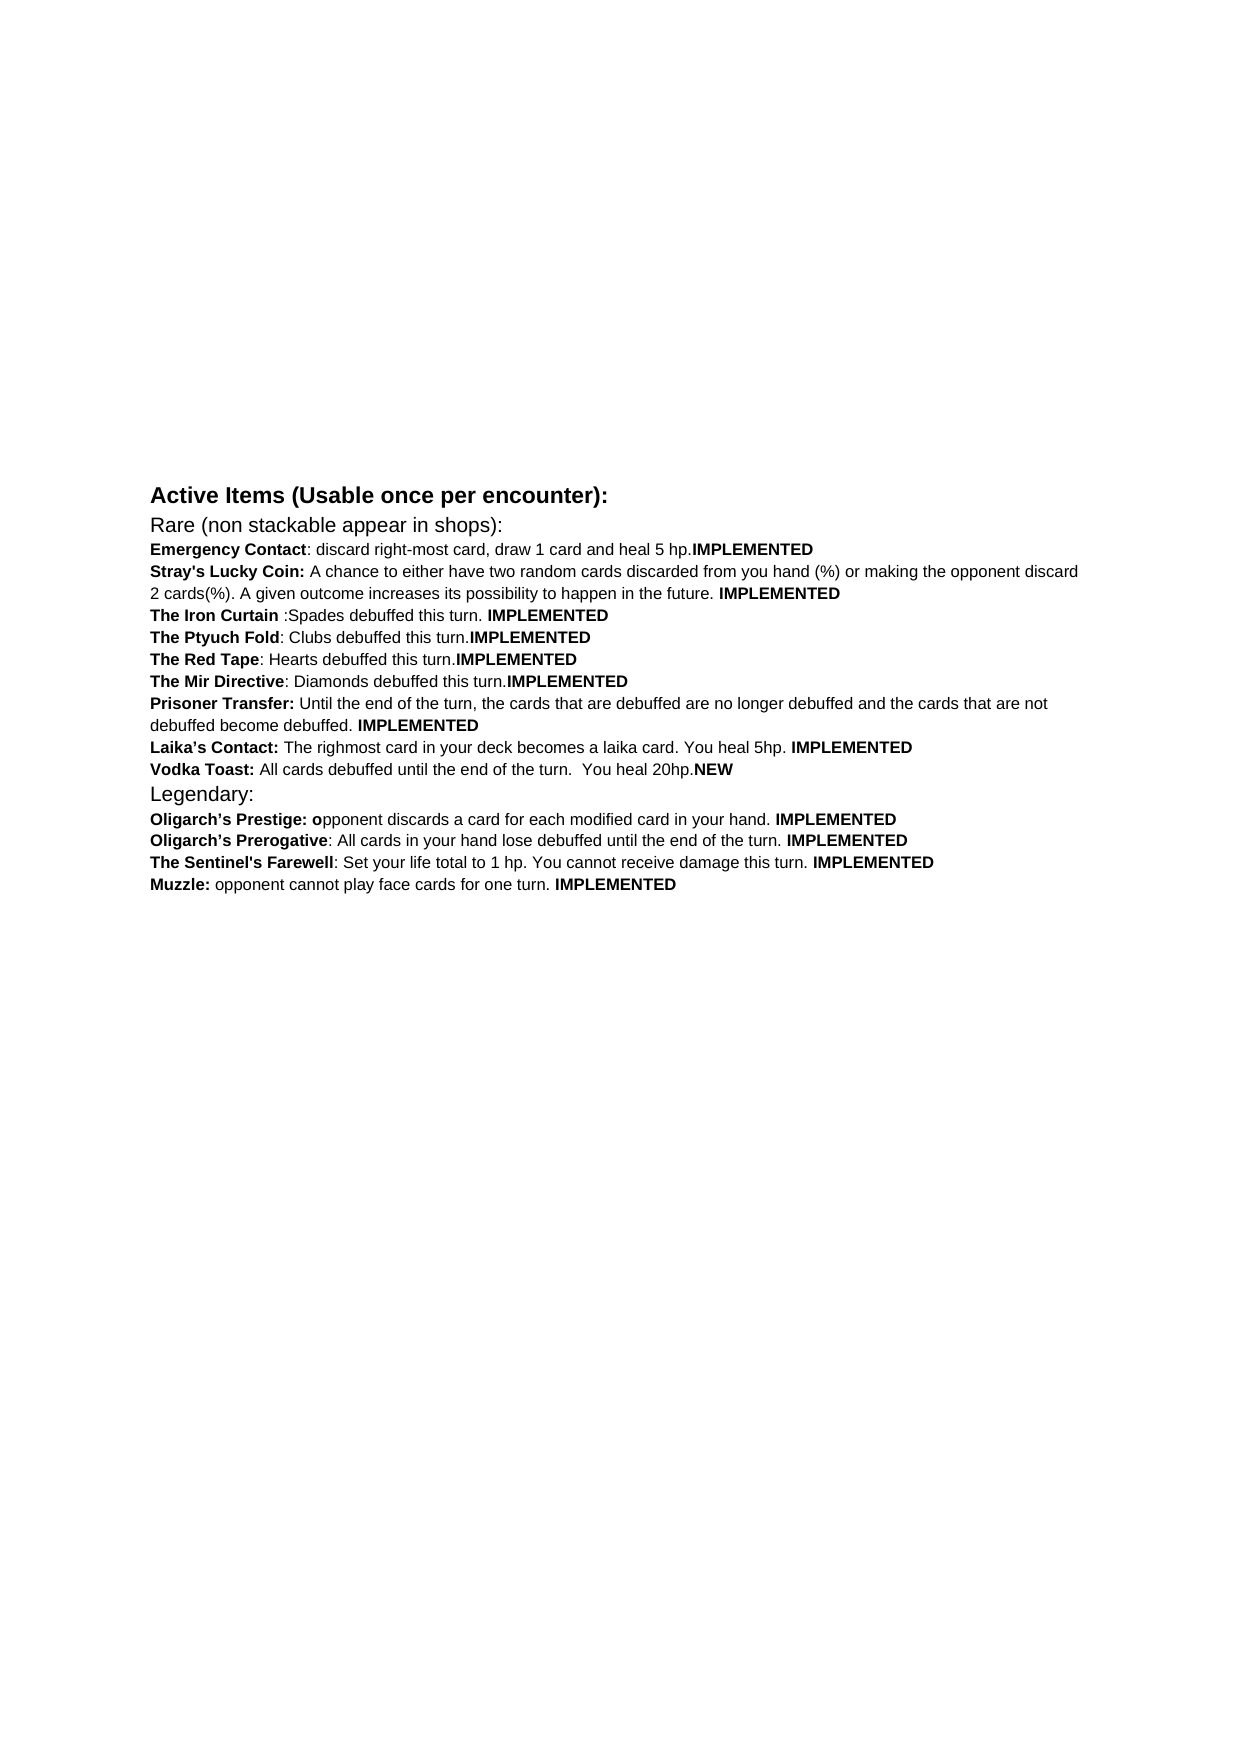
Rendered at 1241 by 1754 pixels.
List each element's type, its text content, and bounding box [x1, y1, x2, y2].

text The Mir Directive: Diamonds debuffed this turn.IMPLEMENTED [150, 672, 1090, 691]
text Legendary: [150, 782, 1090, 806]
text The Iron Curtain :Spades debuffed this turn. IMPLEMENTED [150, 606, 1090, 625]
text Prisoner Transfer: Until the end of the turn, the cards that are debuffed are no longer debuffed and the cards that are not debuffed become debuffed. IMPLEMENTED [150, 694, 1090, 735]
text Active Items (Usable once per encounter): [150, 482, 1090, 509]
text The Red Tape: Hearts debuffed this turn.IMPLEMENTED [150, 650, 1090, 669]
text Rare (non stackable appear in shops): [150, 512, 1090, 536]
text Stray's Lucky Coin: A chance to either have two random cards discarded from you hand (%) or making the opponent discard 2 cards(%). A given outcome increases its possibility to happen in the future. IMPLEMENTED [150, 562, 1090, 603]
text Oligarch’s Prerogative: All cards in your hand lose debuffed until the end of the turn. IMPLEMENTED [150, 831, 1090, 850]
text Emergency Contact: discard right-most card, draw 1 card and heal 5 hp.IMPLEMENTED [150, 540, 1090, 559]
text Oligarch’s Prestige: opponent discards a card for each modified card in your hand. IMPLEMENTED [150, 809, 1090, 828]
text The Ptyuch Fold: Clubs debuffed this turn.IMPLEMENTED [150, 628, 1090, 647]
text The Sentinel's Farewell: Set your life total to 1 hp. You cannot receive damage this turn. IMPLEMENTED [150, 853, 1090, 872]
text Vodka Toast: All cards debuffed until the end of the turn. You heal 20hp.NEW [150, 760, 1090, 779]
text Laika’s Contact: The righmost card in your deck becomes a laika card. You heal 5hp. IMPLEMENTED [150, 738, 1090, 757]
text Muzzle: opponent cannot play face cards for one turn. IMPLEMENTED [150, 875, 1090, 894]
